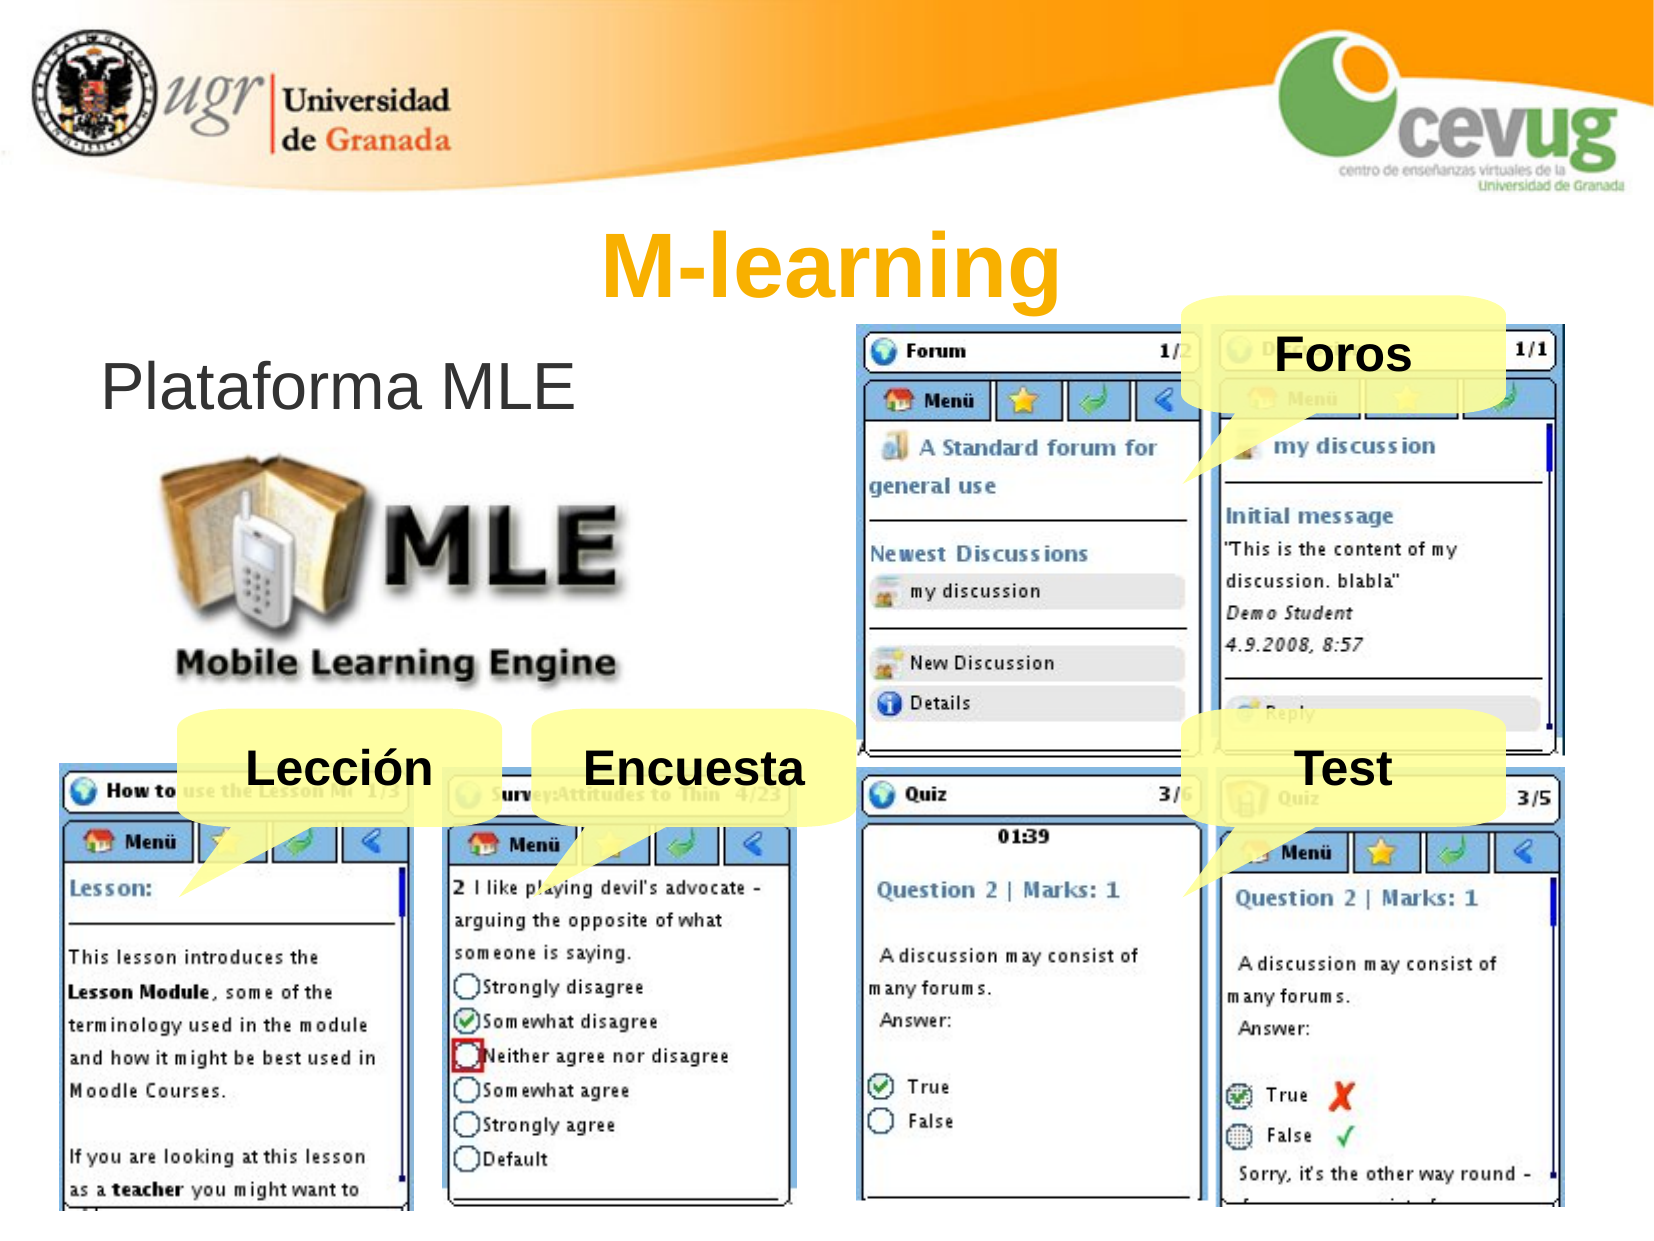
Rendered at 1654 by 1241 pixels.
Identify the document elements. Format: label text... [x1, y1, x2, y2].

text_box Lección [177, 708, 503, 898]
text_box Test [1181, 708, 1506, 898]
text_box Foros [1181, 295, 1506, 484]
list Plataforma MLE [82, 349, 1571, 1168]
text_box Encuesta [531, 708, 857, 898]
title M-learning [88, 177, 1577, 355]
picture [1506, 324, 1565, 349]
picture [442, 1168, 797, 1211]
picture [59, 763, 414, 1211]
picture [856, 1168, 1565, 1207]
picture [856, 324, 1181, 349]
